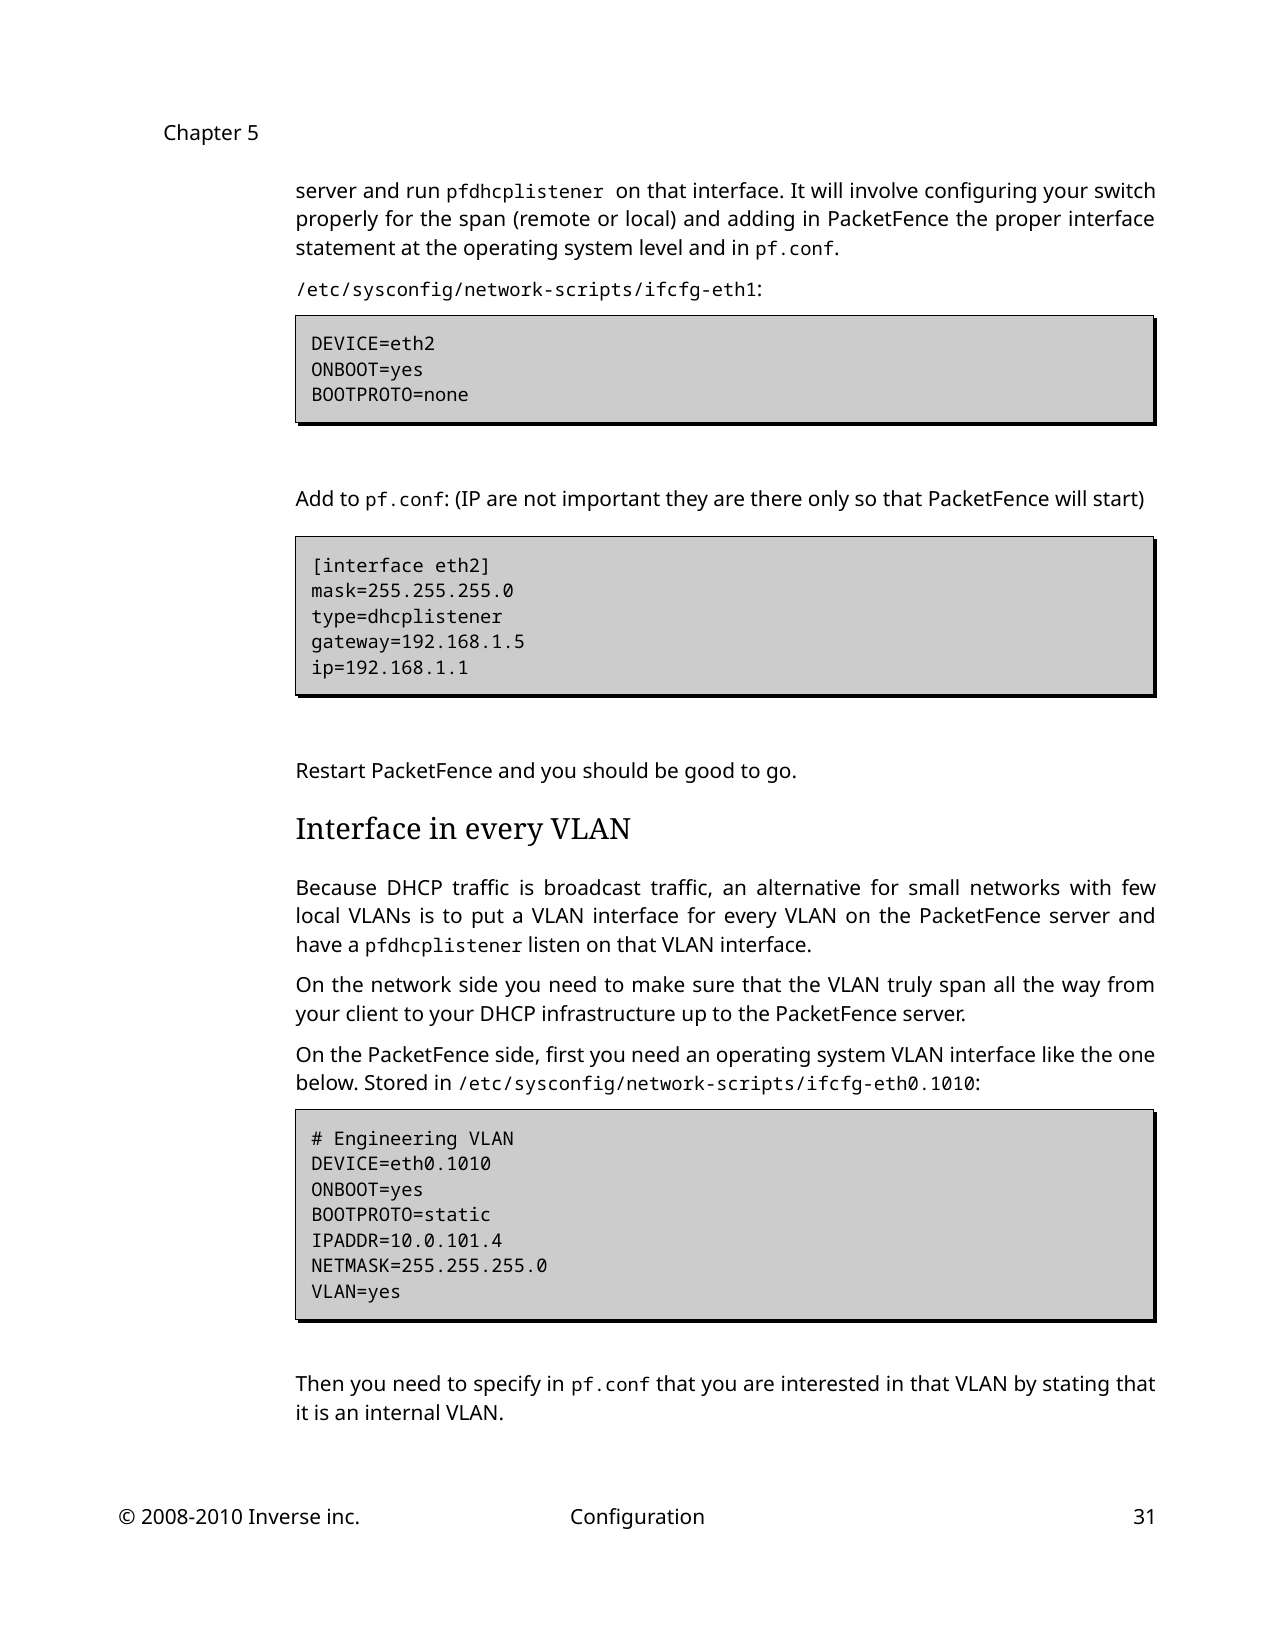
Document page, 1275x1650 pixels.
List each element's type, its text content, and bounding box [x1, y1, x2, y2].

subtitle Interface in every VLAN [295, 808, 1157, 848]
text Restart PacketFence and you should be good to go. [295, 756, 1157, 785]
text Add to pf.conf: (IP are not important they are there only so that PacketFence will start) [295, 484, 1157, 512]
text On the PacketFence side, first you need an operating system VLAN interface like the one below. Stored in /etc/sysconfig/network-scripts/ifcfg-eth0.1010: [295, 1040, 1157, 1097]
text server and run pfdhcplistener on that interface. It will involve configuring your switch properly for the span (remote or local) and adding in PacketFence the proper interface statement at the operating system level and in pf.conf. [295, 176, 1157, 261]
text # Engineering VLAN DEVICE=eth0.1010 ONBOOT=yes BOOTPROTO=static IPADDR=10.0.101.4 NETMASK=255.255.255.0 VLAN=yes [296, 1110, 1153, 1319]
text Then you need to specify in pf.conf that you are interested in that VLAN by stating that it is an internal VLAN. [295, 1369, 1157, 1426]
text /etc/sysconfig/network-scripts/ifcfg-eth1: [295, 274, 1157, 302]
text Because DHCP traffic is broadcast traffic, an alternative for small networks with few local VLANs is to put a VLAN interface for every VLAN on the PacketFence server and have a pfdhcplistener listen on that VLAN interface. [295, 873, 1157, 958]
text DEVICE=eth2 ONBOOT=yes BOOTPROTO=none [296, 316, 1153, 422]
text On the network side you need to make sure that the VLAN truly span all the way from your client to your DHCP infrastructure up to the PacketFence server. [295, 971, 1157, 1027]
text [interface eth2] mask=255.255.255.0 type=dhcplistener gateway=192.168.1.5 ip=192.168.1.1 [296, 537, 1153, 694]
